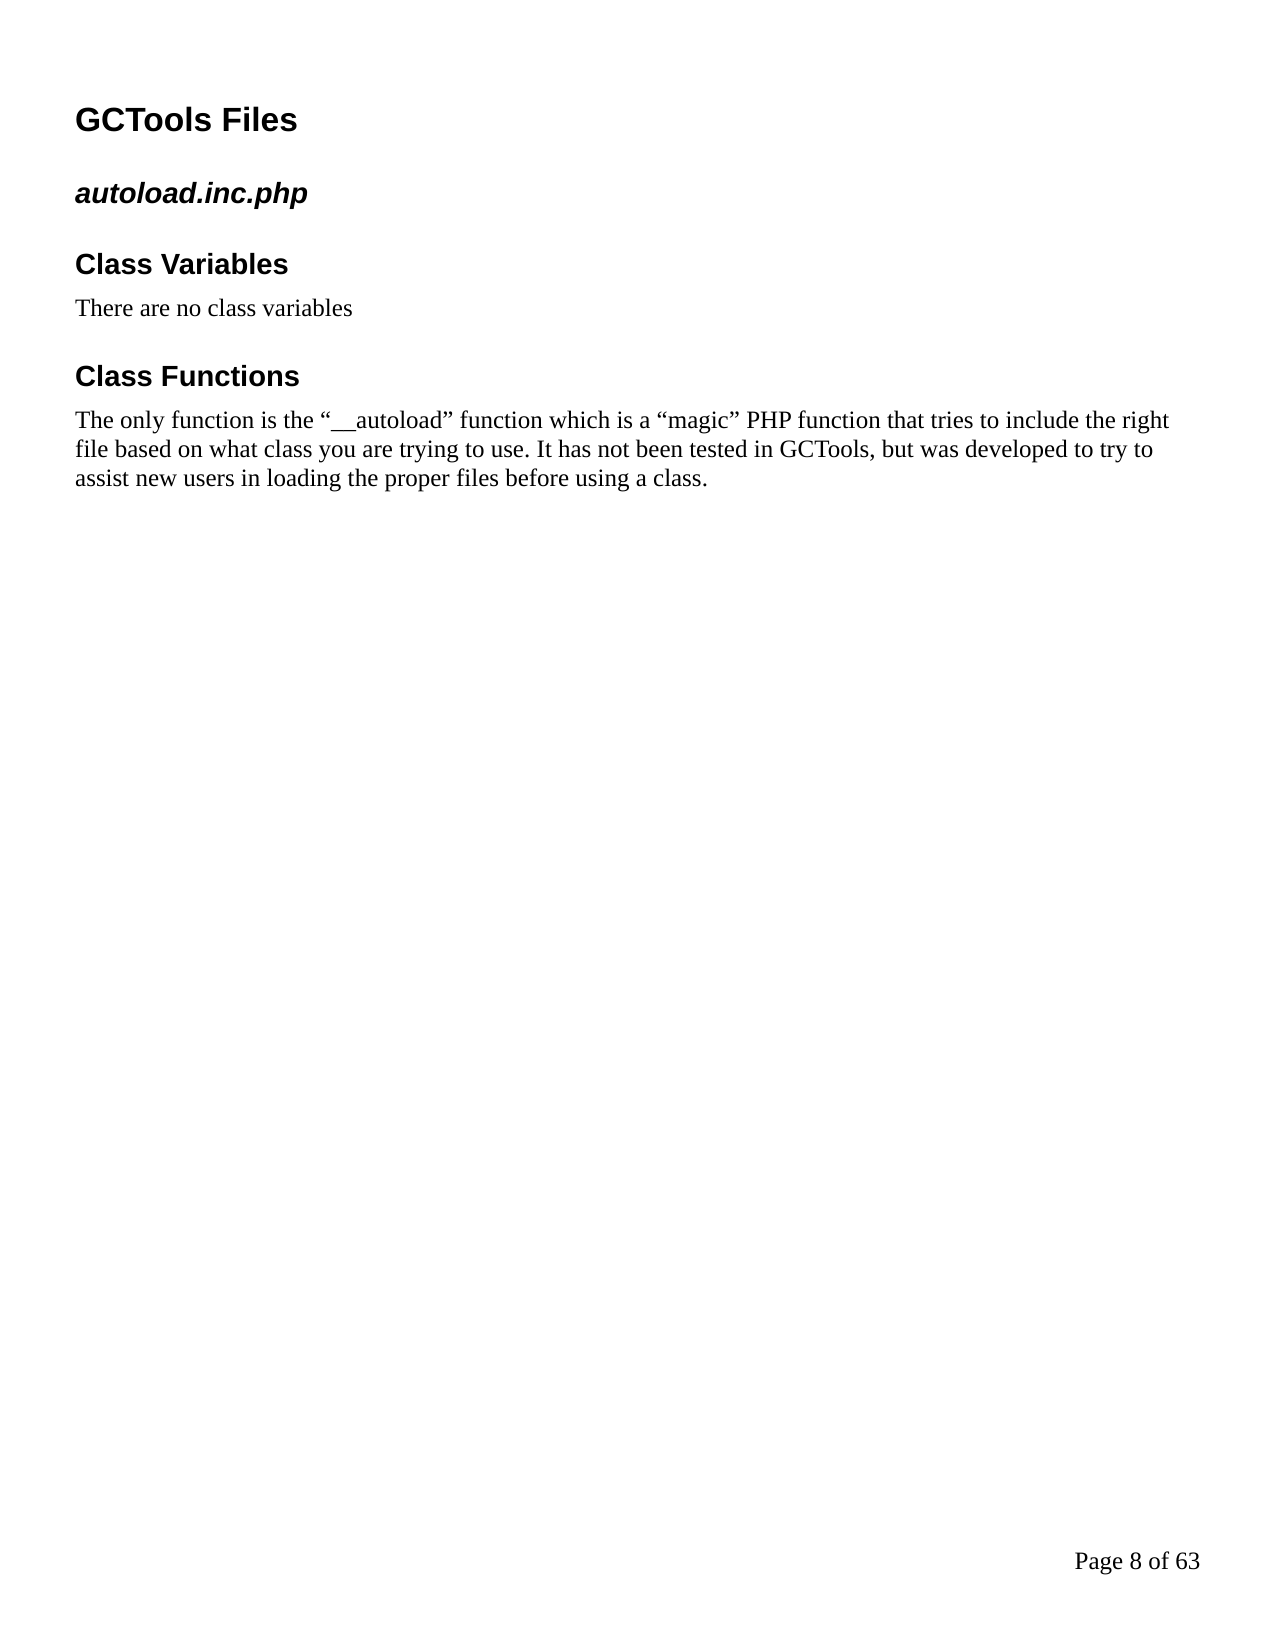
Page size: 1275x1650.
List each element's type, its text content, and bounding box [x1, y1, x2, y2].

text The only function is the “__autoload” function which is a “magic” PHP function that tries to include the right file based on what class you are trying to use. It has not been tested in GCTools, but was developed to try to assist new users in loading the proper files before using a class. [75, 406, 1200, 492]
subtitle GCTools Files [75, 100, 1200, 139]
text There are no class variables [75, 293, 1200, 322]
subtitle Class Functions [75, 359, 1200, 393]
subtitle Class Variables [75, 247, 1200, 281]
subtitle autoload.inc.php [75, 176, 1200, 210]
